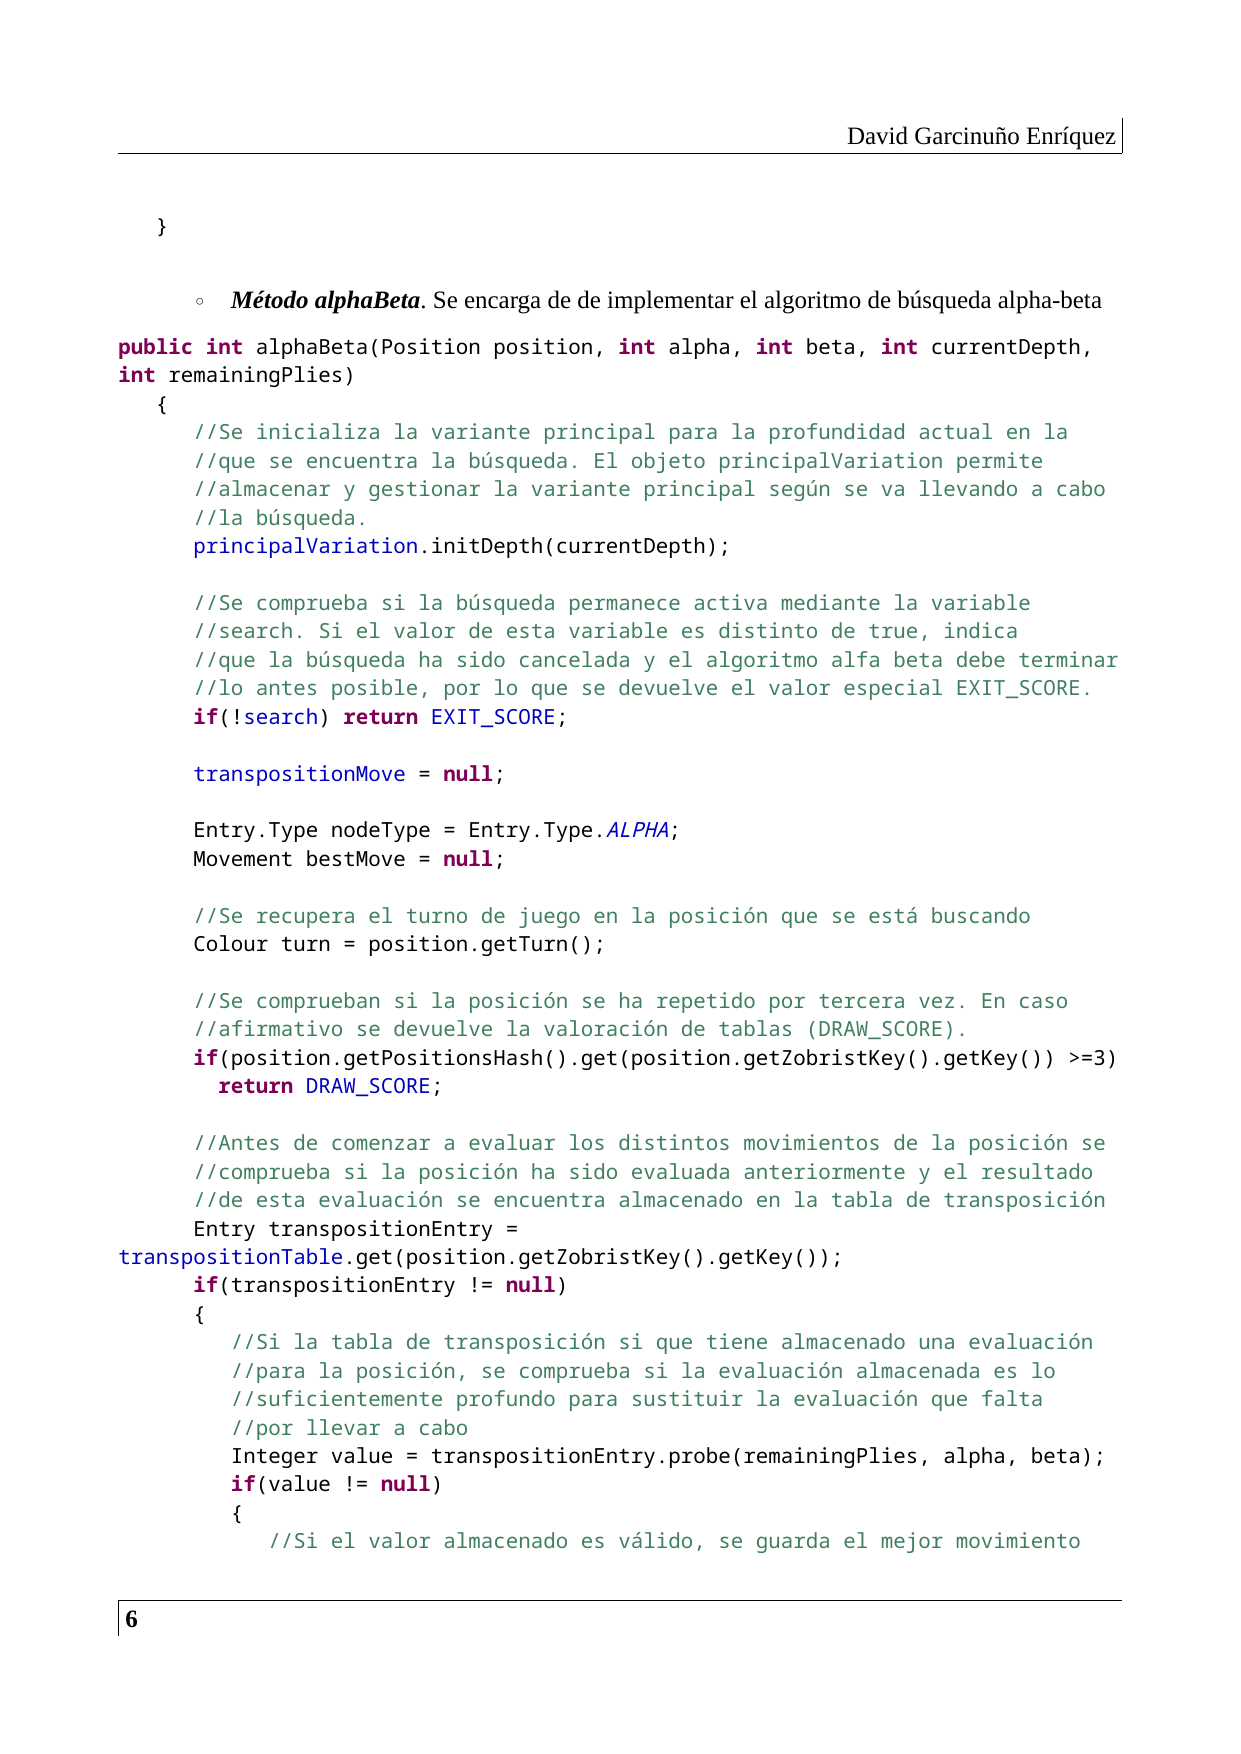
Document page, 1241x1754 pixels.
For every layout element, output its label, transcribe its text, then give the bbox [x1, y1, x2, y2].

text //que la búsqueda ha sido cancelada y el algoritmo alfa beta debe terminar [118, 645, 1122, 673]
text //de esta evaluación se encuentra almacenado en la tabla de transposición [118, 1185, 1122, 1214]
text //search. Si el valor de esta variable es distinto de true, indica [118, 616, 1122, 645]
text public int alphaBeta(Position position, int alpha, int beta, int currentDepth, int remainingPlies) [118, 332, 1122, 389]
text Entry.Type nodeType = Entry.Type.ALPHA; [118, 816, 1122, 844]
text //Se recupera el turno de juego en la posición que se está buscando [118, 901, 1122, 929]
text { [118, 389, 1122, 417]
text //que se encuentra la búsqueda. El objeto principalVariation permite [118, 446, 1122, 474]
text //suficientemente profundo para sustituir la evaluación que falta [118, 1384, 1122, 1413]
text transpositionMove = null; [118, 759, 1122, 787]
text //Si el valor almacenado es válido, se guarda el mejor movimiento [118, 1526, 1122, 1555]
text //lo antes posible, por lo que se devuelve el valor especial EXIT_SCORE. [118, 673, 1122, 702]
text if(position.getPositionsHash().get(position.getZobristKey().getKey()) >=3) [118, 1043, 1122, 1071]
text //Se inicializa la variante principal para la profundidad actual en la [118, 417, 1122, 446]
text if(!search) return EXIT_SCORE; [118, 702, 1122, 730]
text { [118, 1498, 1122, 1526]
text //comprueba si la posición ha sido evaluada anteriormente y el resultado [118, 1157, 1122, 1185]
text if(value != null) [118, 1469, 1122, 1498]
text //por llevar a cabo [118, 1413, 1122, 1441]
text principalVariation.initDepth(currentDepth); [118, 531, 1122, 559]
text Integer value = transpositionEntry.probe(remainingPlies, alpha, beta); [118, 1441, 1122, 1469]
text { [118, 1299, 1122, 1327]
text } [118, 211, 1122, 239]
text Entry transpositionEntry = transpositionTable.get(position.getZobristKey().getKey()); [118, 1214, 1122, 1271]
text Movement bestMove = null; [118, 844, 1122, 872]
text Colour turn = position.getTurn(); [118, 929, 1122, 958]
text //almacenar y gestionar la variante principal según se va llevando a cabo [118, 474, 1122, 503]
text //Se comprueba si la búsqueda permanece activa mediante la variable [118, 588, 1122, 616]
text //para la posición, se comprueba si la evaluación almacenada es lo [118, 1356, 1122, 1384]
text //afirmativo se devuelve la valoración de tablas (DRAW_SCORE). [118, 1014, 1122, 1043]
text //Antes de comenzar a evaluar los distintos movimientos de la posición se [118, 1128, 1122, 1157]
text //Si la tabla de transposición si que tiene almacenado una evaluación [118, 1327, 1122, 1356]
text return DRAW_SCORE; [118, 1071, 1122, 1100]
list Método alphaBeta. Se encarga de de implementar el algoritmo de búsqueda alpha-beta [192, 286, 1122, 314]
text //Se comprueban si la posición se ha repetido por tercera vez. En caso [118, 986, 1122, 1014]
text if(transpositionEntry != null) [118, 1271, 1122, 1299]
text //la búsqueda. [118, 503, 1122, 531]
